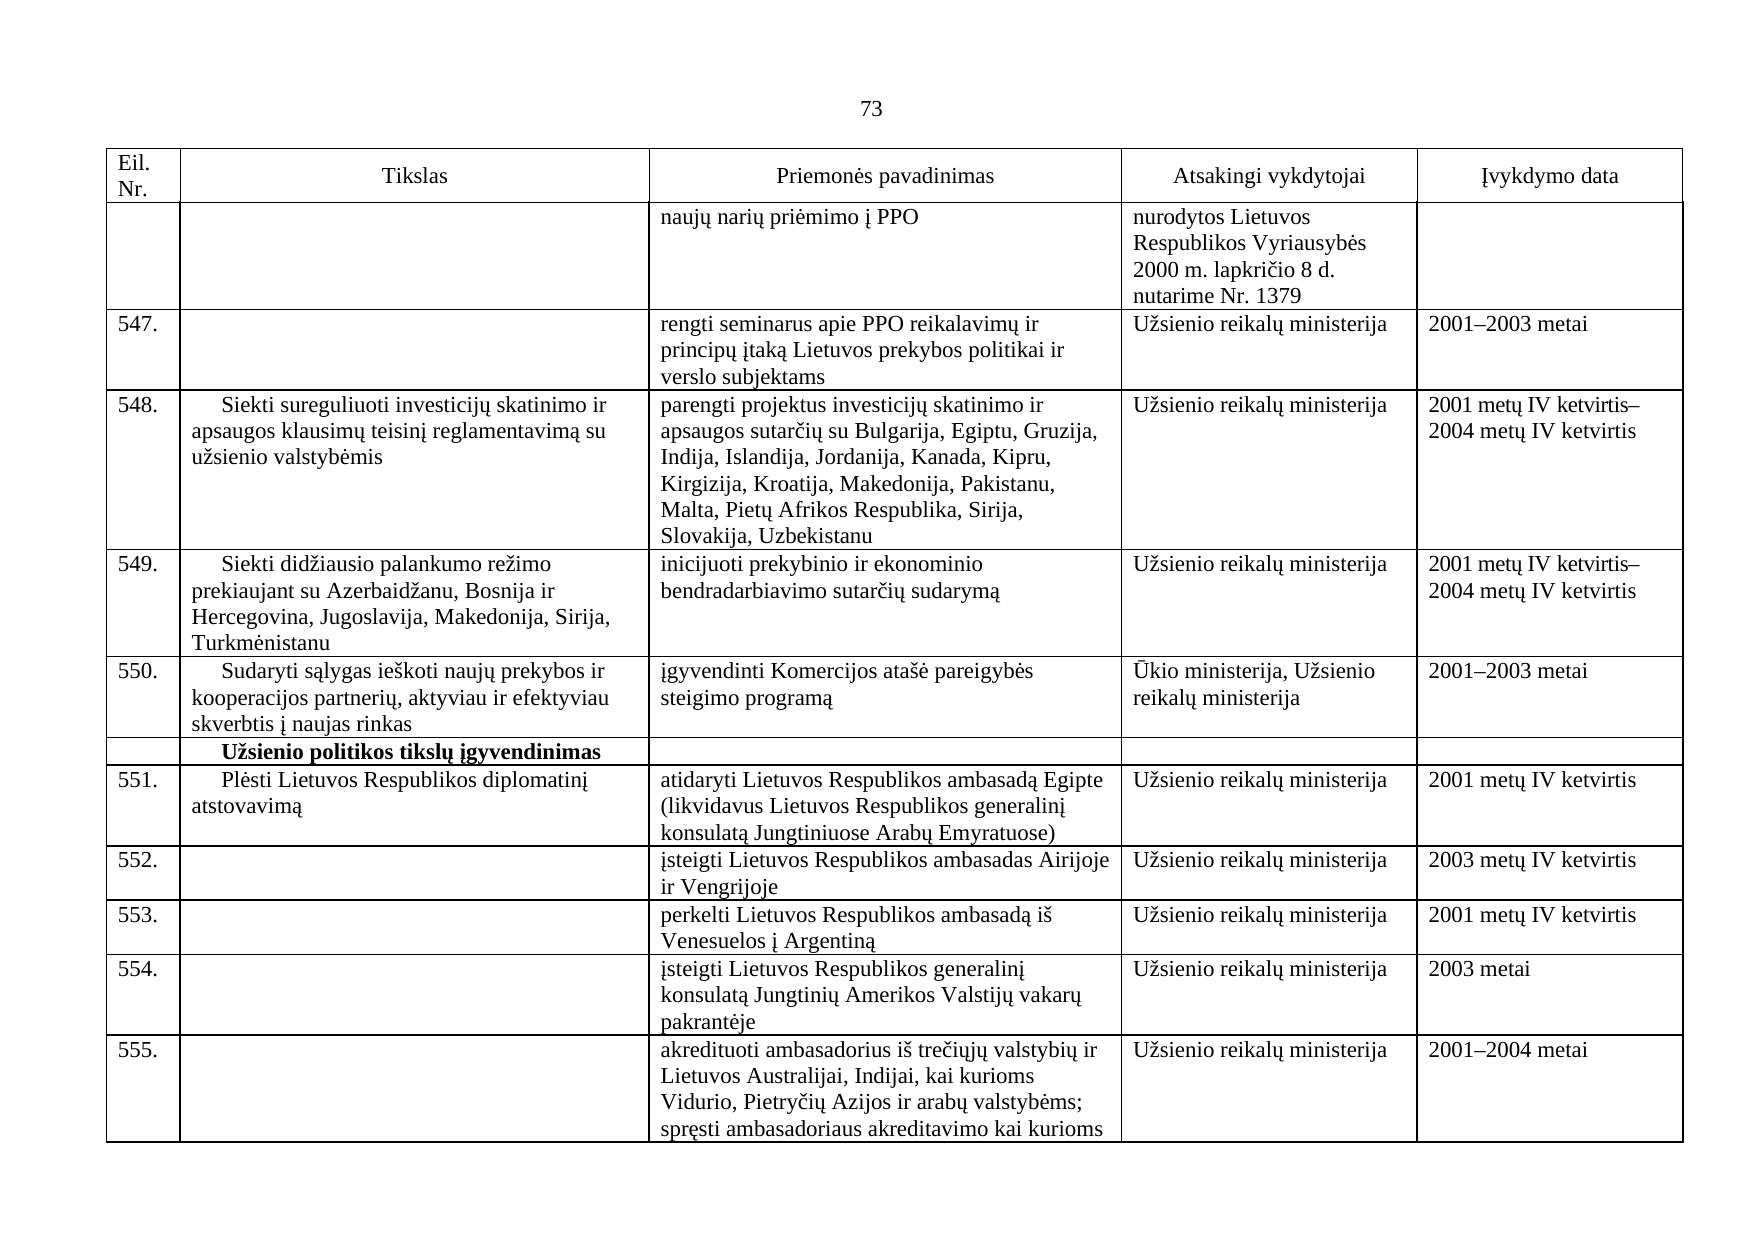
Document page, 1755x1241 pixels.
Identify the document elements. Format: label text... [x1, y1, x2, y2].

table_cell 2001 metų IV ketvirtis–2004 metų IV ketvirtis [1418, 391, 1682, 549]
table_cell Užsienio reikalų ministerija [1122, 901, 1416, 953]
table_cell atidaryti Lietuvos Respublikos ambasadą Egipte (likvidavus Lietuvos Respublikos generalinį konsulatą Jungtiniuose Arabų Emyratuose) [650, 766, 1121, 845]
table_cell Sudaryti sąlygas ieškoti naujų prekybos ir kooperacijos partnerių, aktyviau ir efektyviau skverbtis į naujas rinkas [181, 657, 648, 736]
table_cell [107, 203, 179, 308]
table_cell parengti projektus investicijų skatinimo ir apsaugos sutarčių su Bulgarija, Egiptu, Gruzija, Indija, Islandija, Jordanija, Kanada, Kipru, Kirgizija, Kroatija, Makedonija, Pakistanu, Malta, Pietų Afrikos Respublika, Sirija, Slovakija, Uzbekistanu [650, 391, 1121, 549]
table_cell [107, 310, 179, 389]
table_cell [107, 550, 179, 656]
table_cell Užsienio reikalų ministerija [1122, 310, 1416, 389]
table_cell [181, 203, 648, 308]
table_header Atsakingi vykdytojai [1122, 149, 1417, 201]
table_cell 2001 metų IV ketvirtis [1418, 901, 1682, 953]
table_cell [107, 766, 179, 845]
table_cell įsteigti Lietuvos Respublikos ambasadas Airijoje ir Vengrijoje [650, 847, 1121, 899]
table_cell 2001–2003 metai [1418, 310, 1682, 389]
table_header Eil. Nr. [107, 149, 180, 201]
table_cell naujų narių priėmimo į PPO [650, 203, 1121, 308]
table_header Priemonės pavadinimas [650, 149, 1121, 201]
table_cell [107, 657, 179, 736]
table_cell Užsienio politikos tikslų įgyvendinimas [181, 738, 648, 764]
table_cell Užsienio reikalų ministerija [1122, 955, 1416, 1034]
table_cell 2003 metai [1418, 955, 1682, 1034]
table_cell [107, 955, 179, 1034]
table_cell 2001 metų IV ketvirtis–2004 metų IV ketvirtis [1418, 550, 1682, 656]
table_cell Užsienio reikalų ministerija [1122, 766, 1416, 845]
table_cell įsteigti Lietuvos Respublikos generalinį konsulatą Jungtinių Amerikos Valstijų vakarų pakrantėje [650, 955, 1121, 1034]
table_cell [650, 738, 1121, 764]
table_cell 2001 metų IV ketvirtis [1418, 766, 1682, 845]
table_cell akredituoti ambasadorius iš trečiųjų valstybių ir Lietuvos Australijai, Indijai, kai kurioms Vidurio, Pietryčių Azijos ir arabų valstybėms; spręsti ambasadoriaus akreditavimo kai kurioms [650, 1036, 1121, 1141]
table_cell [107, 901, 179, 953]
table_cell nurodytos Lietuvos Respublikos Vyriausybės 2000 m. lapkričio 8 d. nutarime Nr. 1379 [1122, 203, 1416, 308]
table_cell 2003 metų IV ketvirtis [1418, 847, 1682, 899]
table_cell [1418, 203, 1682, 308]
table_cell [107, 847, 179, 899]
table_cell perkelti Lietuvos Respublikos ambasadą iš Venesuelos į Argentiną [650, 901, 1121, 953]
table_cell rengti seminarus apie PPO reikalavimų ir principų įtaką Lietuvos prekybos politikai ir verslo subjektams [650, 310, 1121, 389]
table_cell 2001–2004 metai [1418, 1036, 1682, 1141]
table_cell 2001–2003 metai [1418, 657, 1682, 736]
table_cell [181, 901, 648, 953]
table_cell [181, 955, 648, 1034]
table_cell inicijuoti prekybinio ir ekonominio bendradarbiavimo sutarčių sudarymą [650, 550, 1121, 656]
table_header Tikslas [181, 149, 649, 201]
table_cell [181, 847, 648, 899]
table_cell Užsienio reikalų ministerija [1122, 550, 1416, 656]
table_cell [107, 1036, 179, 1141]
table_cell Užsienio reikalų ministerija [1122, 391, 1416, 549]
table_cell [107, 391, 179, 549]
table_cell Plėsti Lietuvos Respublikos diplomatinį atstovavimą [181, 766, 648, 845]
table_header Įvykdymo data [1418, 149, 1682, 201]
table_cell Siekti sureguliuoti investicijų skatinimo ir apsaugos klausimų teisinį reglamentavimą su užsienio valstybėmis [181, 391, 648, 549]
table_cell įgyvendinti Komercijos atašė pareigybės steigimo programą [650, 657, 1121, 736]
table_cell Siekti didžiausio palankumo režimo prekiaujant su Azerbaidžanu, Bosnija ir Hercegovina, Jugoslavija, Makedonija, Sirija, Turkmėnistanu [181, 550, 648, 656]
table_cell Ūkio ministerija, Užsienio reikalų ministerija [1122, 657, 1416, 736]
table_cell [181, 310, 648, 389]
table_cell [181, 1036, 648, 1141]
table_cell Užsienio reikalų ministerija [1122, 847, 1416, 899]
table_cell [107, 738, 179, 764]
table_cell Užsienio reikalų ministerija [1122, 1036, 1416, 1141]
table_cell [1122, 738, 1416, 764]
table_cell [1418, 738, 1682, 764]
